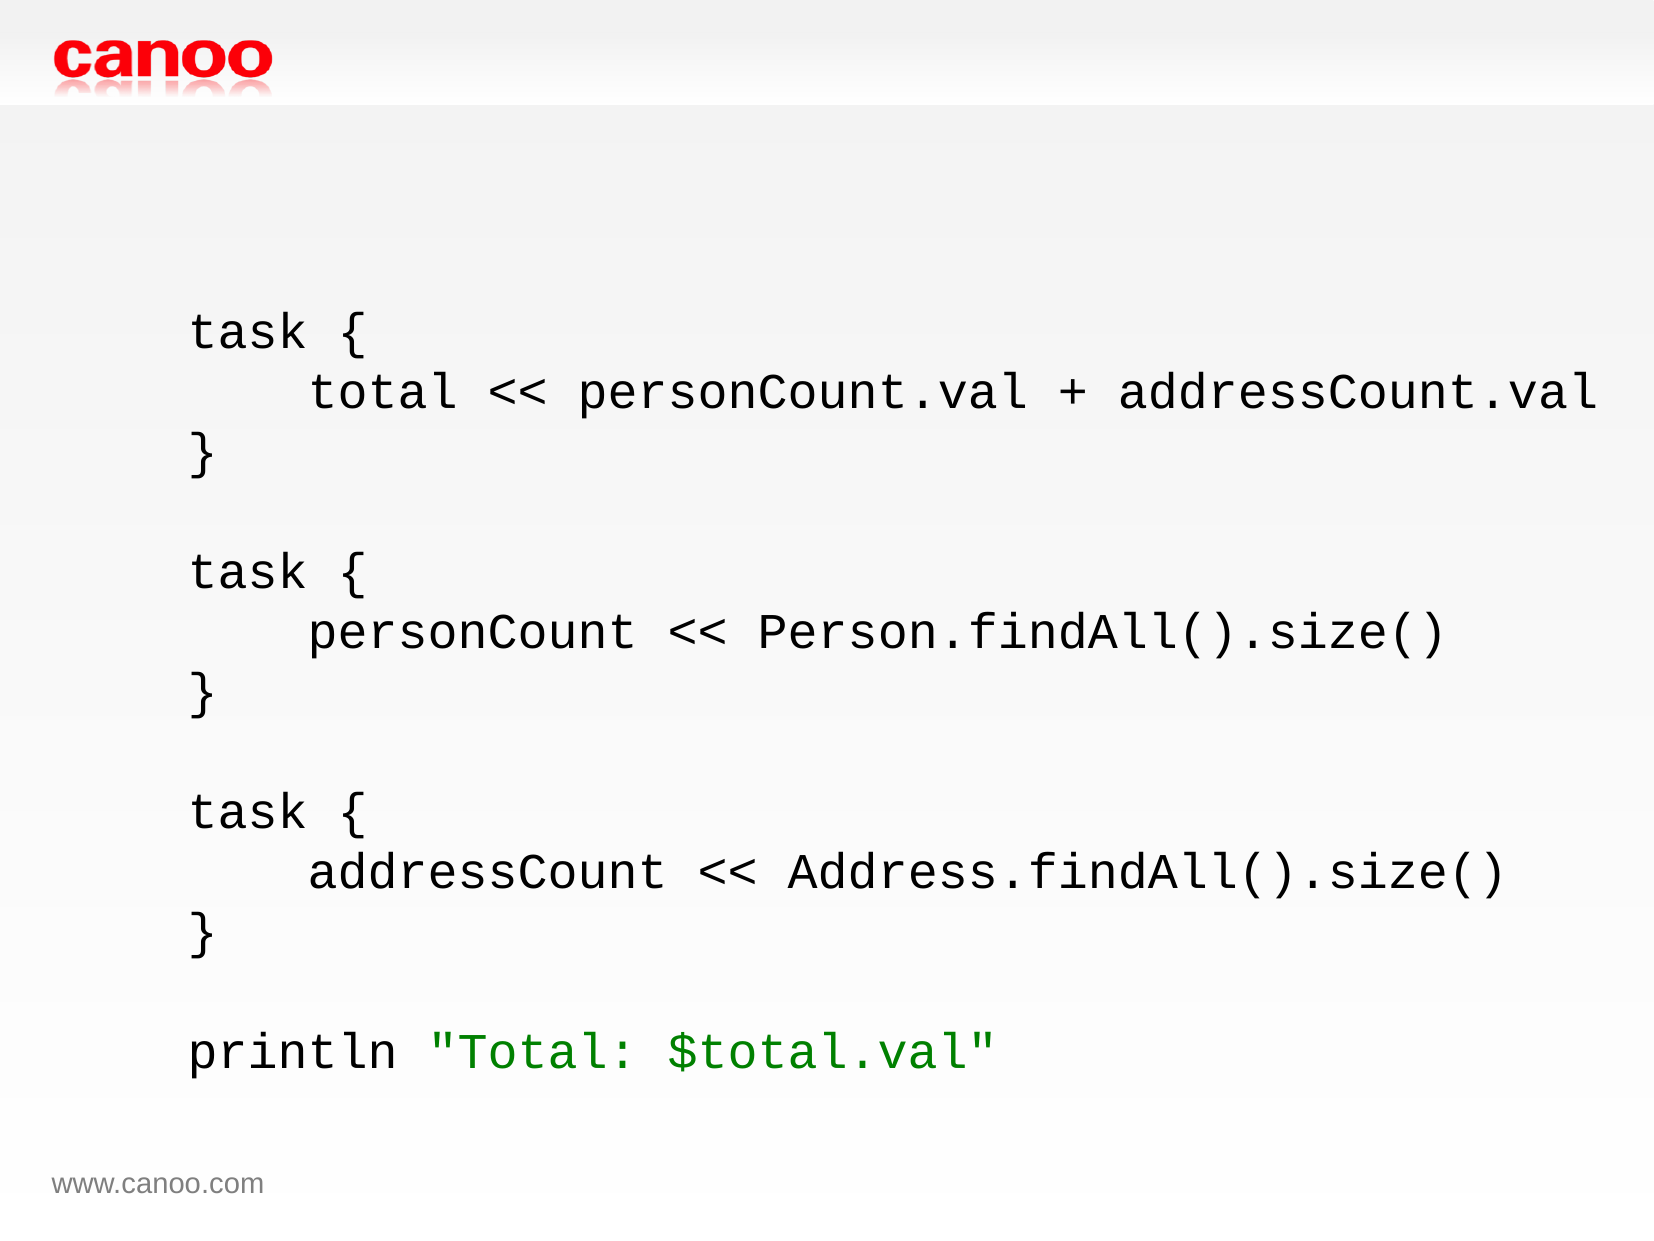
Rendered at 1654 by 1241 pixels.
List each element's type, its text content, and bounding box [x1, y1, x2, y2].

picture [51, 37, 273, 119]
text_box task { total << personCount.val + addressCount.val } task { personCount << Person.findAll().size() } task { addressCount << Address.findAll().size() } println "Total: $total.val" [187, 211, 1609, 1166]
